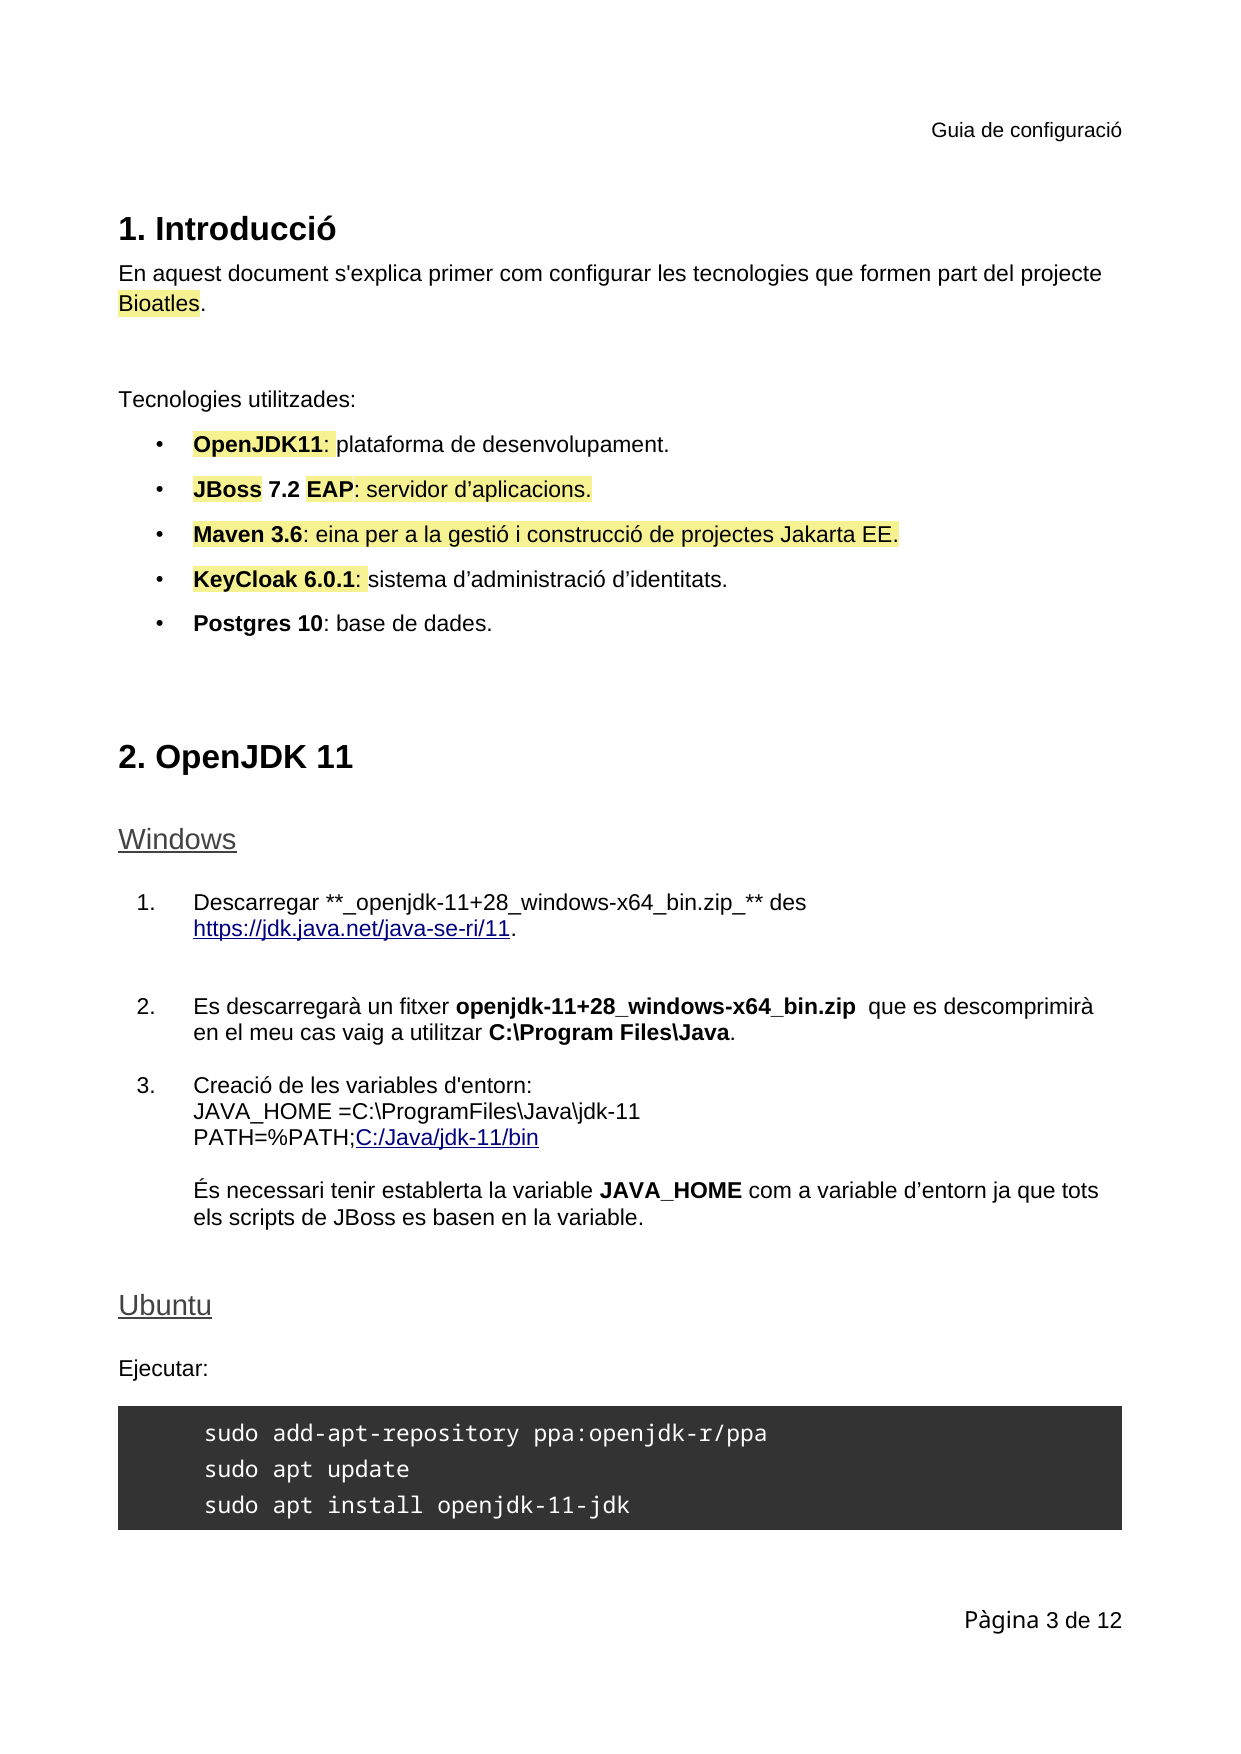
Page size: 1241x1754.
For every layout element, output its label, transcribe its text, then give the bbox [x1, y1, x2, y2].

table_header sudo add-apt-repository ppa:openjdk-r/ppa sudo apt update sudo apt install openjdk-11-jdk [118, 1406, 1122, 1530]
text En aquest document s'explica primer com configurar les tecnologies que formen part del projecte Bioatles. [118, 260, 1122, 317]
subtitle Windows [118, 822, 1122, 855]
list Descarregar **_openjdk-11+28_windows-x64_bin.zip_** des https://jdk.java.net/java-se-ri/11. [156, 888, 1122, 941]
list Es descarregarà un fitxer openjdk-11+28_windows-x64_bin.zip que es descomprimirà en el meu cas vaig a utilitzar C:\Program Files\Java. [156, 993, 1122, 1045]
text Ejecutar: [118, 1355, 1122, 1381]
list Maven 3.6: eina per a la gestió i construcció de projectes Jakarta EE. [156, 521, 1122, 547]
list KeyCloak 6.0.1: sistema d’administració d’identitats. [156, 566, 1122, 592]
list OpenJDK11: plataforma de desenvolupament. [156, 431, 1122, 457]
list És necessari tenir establerta la variable JAVA_HOME com a variable d’entorn ja que tots els scripts de JBoss es basen en la variable. [156, 1177, 1122, 1230]
text PATH=%PATH;C:/Java/jdk-11/bin [193, 1124, 1122, 1151]
subtitle 1. Introducció [118, 209, 1122, 247]
list Creació de les variables d'entorn: [156, 1072, 1122, 1098]
subtitle Ubuntu [118, 1288, 1122, 1322]
list JAVA_HOME =C:\ProgramFiles\Java\jdk-11 [156, 1098, 1122, 1124]
list Postgres 10: base de dades. [156, 610, 1122, 637]
text Tecnologies utilitzades: [118, 386, 1122, 413]
subtitle 2. OpenJDK 11 [118, 737, 1122, 776]
list JBoss 7.2 EAP: servidor d’aplicacions. [156, 476, 1122, 502]
